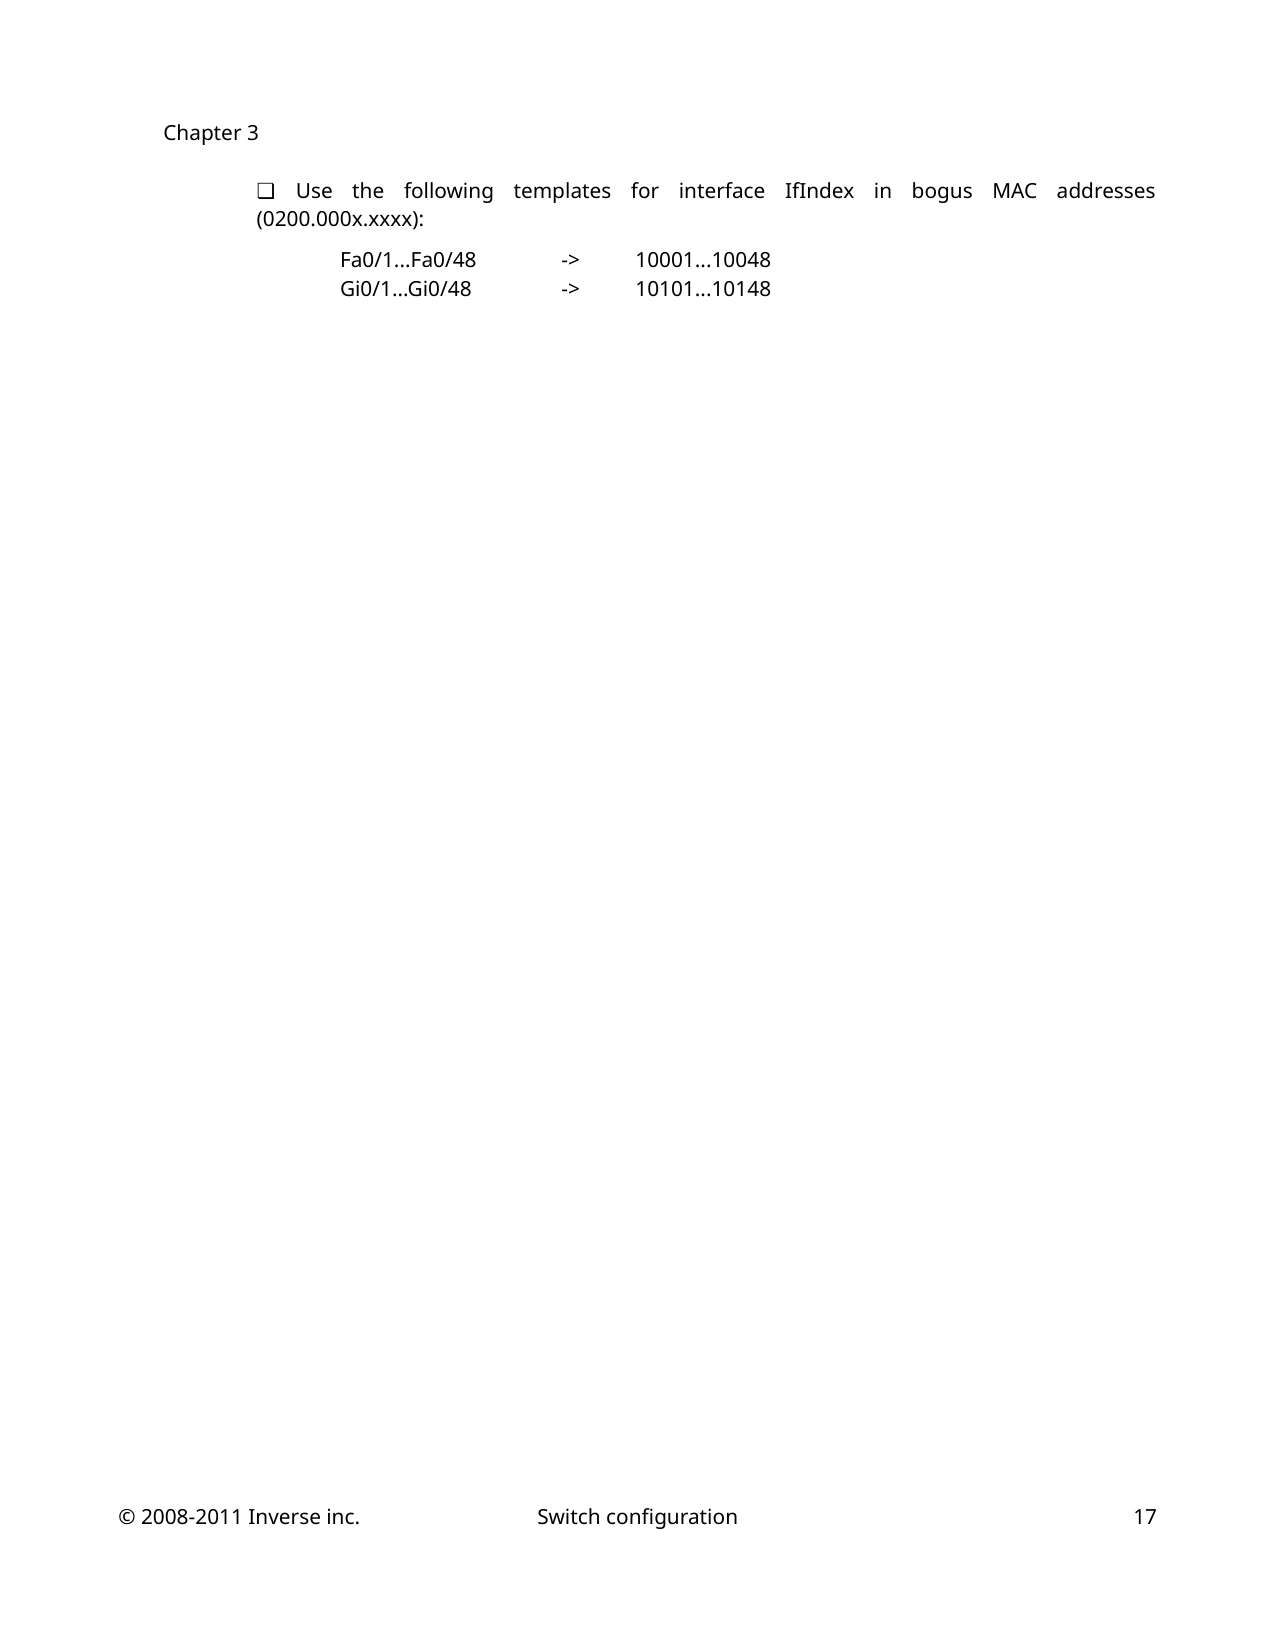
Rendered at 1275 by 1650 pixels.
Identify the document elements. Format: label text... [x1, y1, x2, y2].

list Fa0/1...Fa0/48 -> 10001...10048 Gi0/1...Gi0/48 -> 10101...10148 [302, 245, 1157, 302]
list ❏ Use the following templates for interface IfIndex in bogus MAC addresses (0200.000x.xxxx): [256, 176, 1157, 233]
